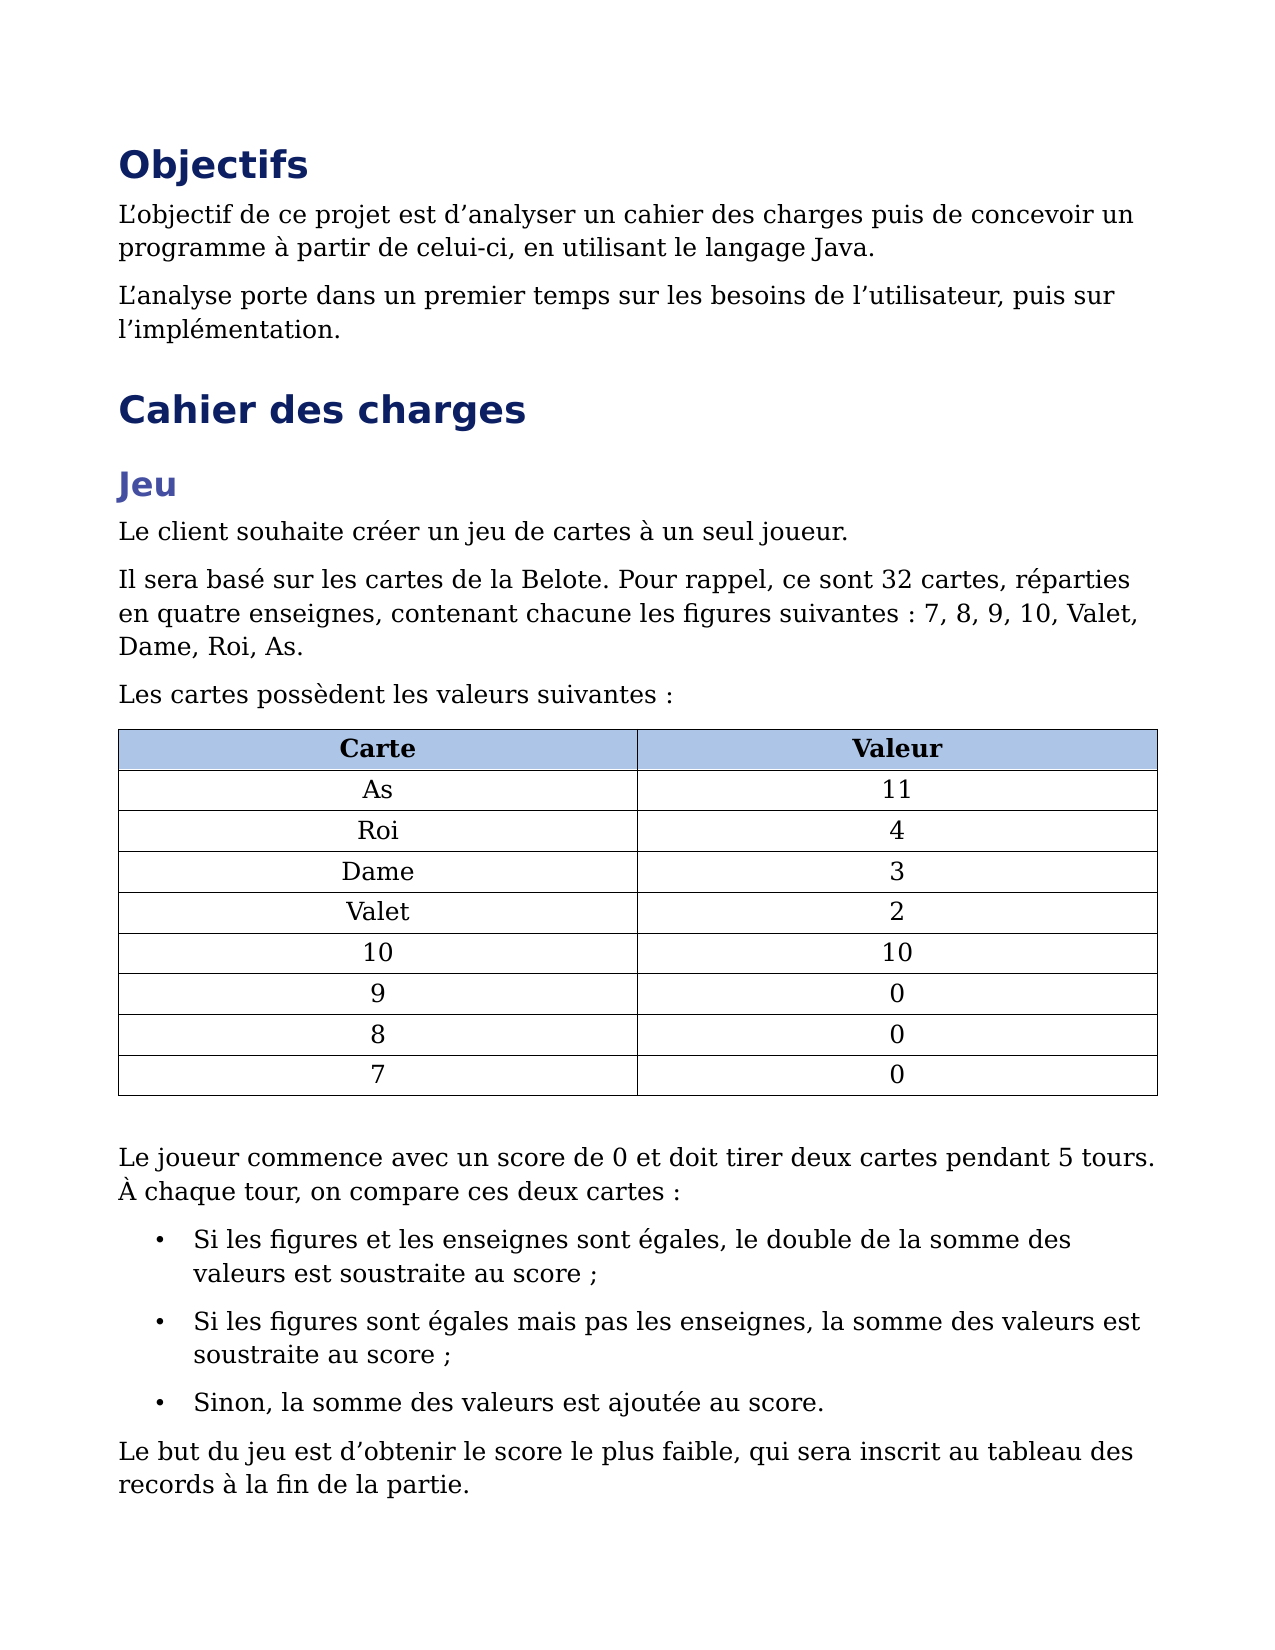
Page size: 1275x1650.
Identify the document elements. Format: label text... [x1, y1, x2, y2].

table_header Valeur [638, 730, 1157, 769]
table_cell 10 [638, 934, 1157, 973]
table_cell Roi [119, 811, 637, 851]
table_cell 0 [638, 974, 1157, 1014]
list Sinon, la somme des valeurs est ajoutée au score. [156, 1389, 1157, 1418]
list Si les figures sont égales mais pas les enseignes, la somme des valeurs est soustraite au score ; [156, 1307, 1157, 1370]
text Le client souhaite créer un jeu de cartes à un seul joueur. [118, 517, 1157, 546]
table_cell 11 [638, 771, 1157, 810]
table_cell 0 [638, 1015, 1157, 1055]
subtitle Objectifs [118, 143, 1157, 187]
subtitle Jeu [118, 466, 1157, 505]
table_cell 9 [119, 974, 637, 1014]
table_cell 0 [638, 1056, 1157, 1095]
text Le joueur commence avec un score de 0 et doit tirer deux cartes pendant 5 tours. À chaque tour, on compare ces deux cartes : [118, 1144, 1157, 1206]
table_cell 8 [119, 1015, 637, 1055]
table_cell 3 [638, 852, 1157, 892]
text Le but du jeu est d’obtenir le score le plus faible, qui sera inscrit au tableau des records à la fin de la partie. [118, 1437, 1157, 1499]
table_cell 7 [119, 1056, 637, 1095]
table_cell Valet [119, 893, 637, 932]
text Les cartes possèdent les valeurs suivantes : [118, 681, 1157, 710]
table_cell 10 [119, 934, 637, 973]
list Si les figures et les enseignes sont égales, le double de la somme des valeurs est soustraite au score ; [156, 1225, 1157, 1288]
table_cell 2 [638, 893, 1157, 932]
text L’objectif de ce projet est d’analyser un cahier des charges puis de concevoir un programme à partir de celui-ci, en utilisant le langage Java. [118, 200, 1157, 262]
table_cell As [119, 771, 637, 810]
table_cell 4 [638, 811, 1157, 851]
subtitle Cahier des charges [118, 388, 1157, 432]
text L’analyse porte dans un premier temps sur les besoins de l’utilisateur, puis sur l’implémentation. [118, 281, 1157, 344]
text Il sera basé sur les cartes de la Belote. Pour rappel, ce sont 32 cartes, réparties en quatre enseignes, contenant chacune les figures suivantes : 7, 8, 9, 10, Valet, Dame, Roi, As. [118, 565, 1157, 662]
table_header Carte [119, 730, 637, 769]
table_cell Dame [119, 852, 637, 892]
